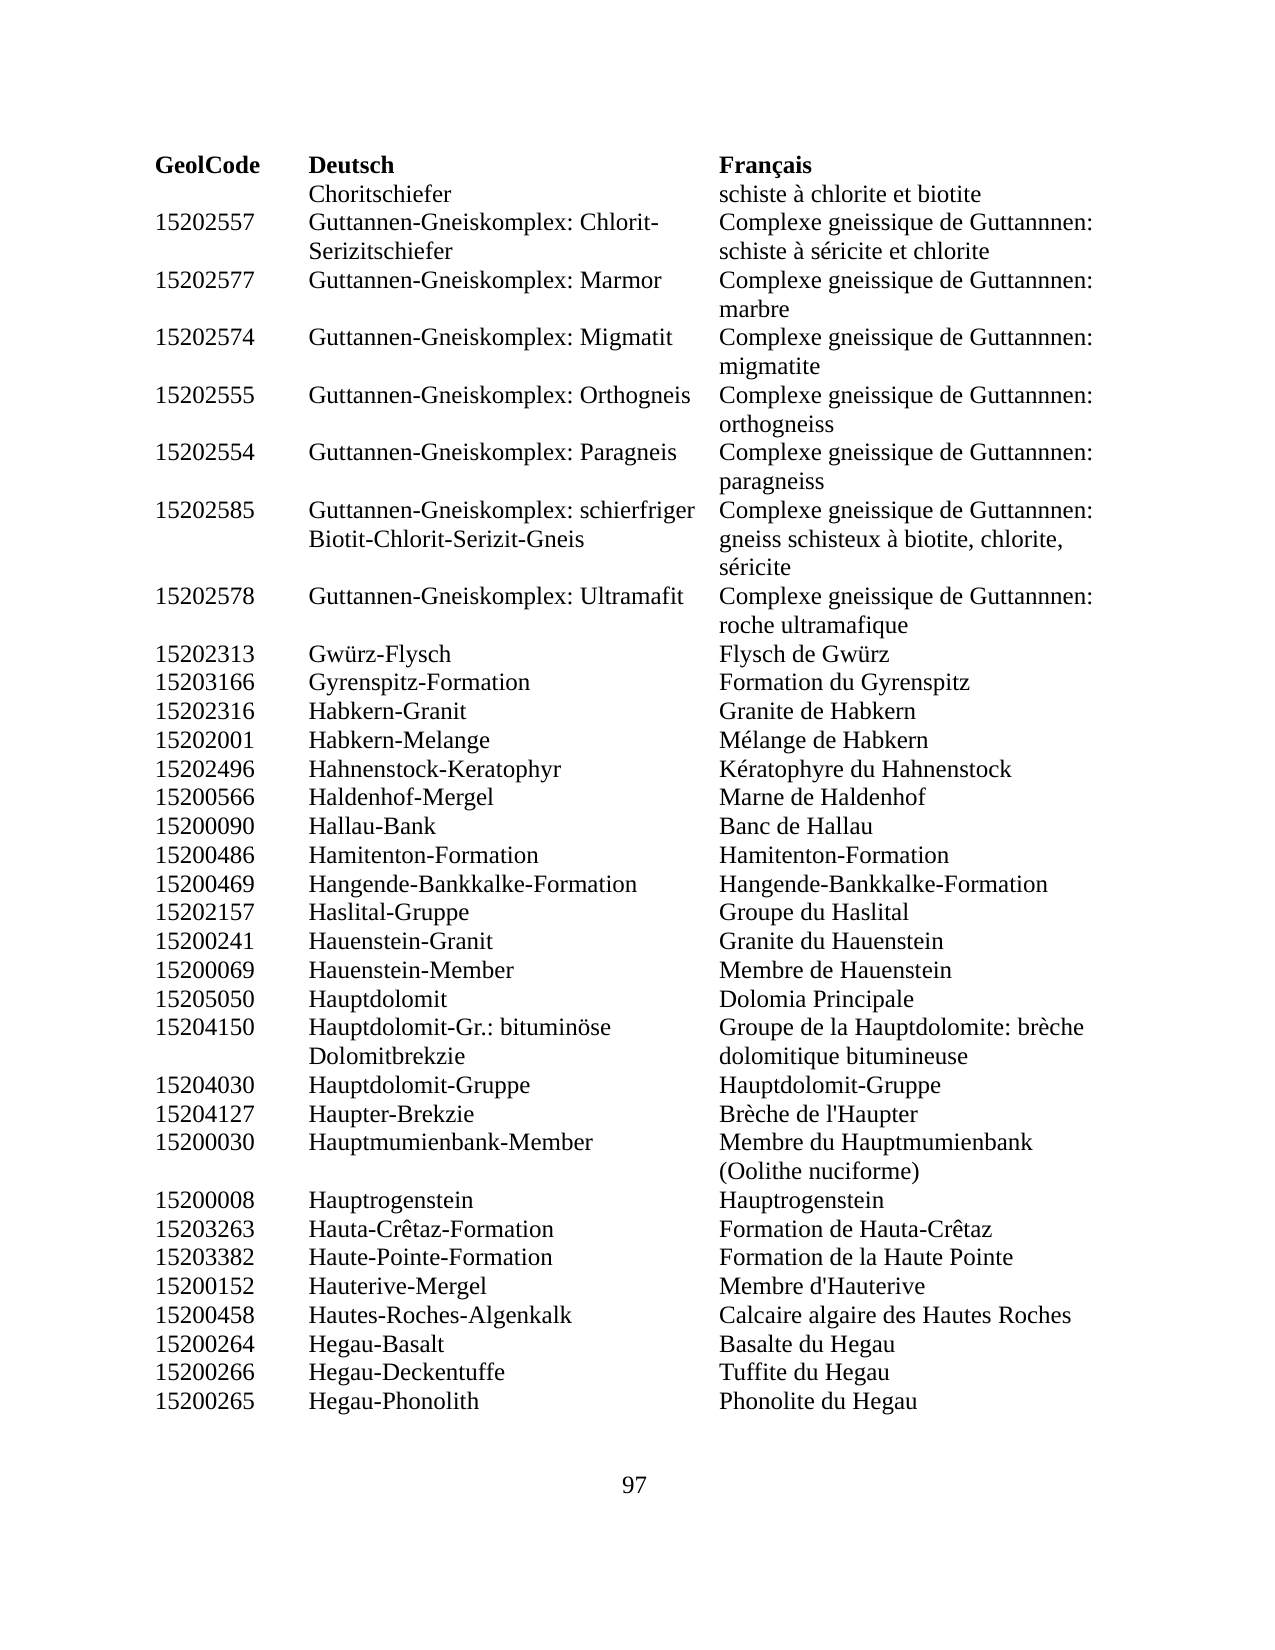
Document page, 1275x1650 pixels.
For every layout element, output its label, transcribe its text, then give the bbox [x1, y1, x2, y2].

table_cell Hauta-Crêtaz-Formation [304, 1214, 714, 1242]
table_cell 15203166 [150, 668, 304, 696]
table_cell 15202496 [150, 754, 304, 782]
table_cell 15205050 [150, 984, 304, 1012]
table_cell Haute-Pointe-Formation [304, 1243, 714, 1271]
table_cell Hauptrogenstein [304, 1185, 714, 1214]
table_cell Hauptdolomit [304, 984, 714, 1012]
table_cell Flysch de Gwürz [714, 639, 1125, 667]
table_cell Choritschiefer [304, 179, 714, 207]
table_cell Groupe du Haslital [714, 898, 1125, 926]
table_cell 15200486 [150, 840, 304, 869]
table_cell Haslital-Gruppe [304, 898, 714, 926]
table_cell 15200566 [150, 783, 304, 811]
table_cell 15200264 [150, 1329, 304, 1357]
table_cell 15202555 [150, 380, 304, 437]
table_cell Brèche de l'Haupter [714, 1099, 1125, 1127]
table_cell Phonolite du Hegau [714, 1386, 1125, 1415]
table_cell schiste à chlorite et biotite [714, 179, 1125, 207]
table_cell Hauenstein-Granit [304, 926, 714, 955]
table_cell 15204030 [150, 1070, 304, 1099]
table_cell Complexe gneissique de Guttannnen: gneiss schisteux à biotite, chlorite, séricite [714, 495, 1125, 581]
table_cell 15203263 [150, 1214, 304, 1242]
table_cell Complexe gneissique de Guttannnen: orthogneiss [714, 380, 1125, 437]
table_cell Hallau-Bank [304, 811, 714, 840]
table_cell 15200266 [150, 1358, 304, 1386]
table_cell Hahnenstock-Keratophyr [304, 754, 714, 782]
table_cell Mélange de Habkern [714, 725, 1125, 754]
table_cell Haldenhof-Mergel [304, 783, 714, 811]
table_cell Hauptmumienbank-Member [304, 1128, 714, 1185]
table_cell Complexe gneissique de Guttannnen: paragneiss [714, 438, 1125, 495]
table_cell 15202554 [150, 438, 304, 495]
table_cell Formation de la Haute Pointe [714, 1243, 1125, 1271]
table_cell Guttannen-Gneiskomplex: Chlorit-Serizitschiefer [304, 208, 714, 265]
table_cell 15200008 [150, 1185, 304, 1214]
table_cell Complexe gneissique de Guttannnen: migmatite [714, 323, 1125, 380]
table_cell 15204127 [150, 1099, 304, 1127]
table_cell Calcaire algaire des Hautes Roches [714, 1300, 1125, 1329]
table_cell [150, 179, 304, 207]
table_cell Groupe de la Hauptdolomite: brèche dolomitique bitumineuse [714, 1013, 1125, 1070]
table_cell 15202001 [150, 725, 304, 754]
table_cell Membre du Hauptmumienbank (Oolithe nuciforme) [714, 1128, 1125, 1185]
table_cell Basalte du Hegau [714, 1329, 1125, 1357]
table_cell Habkern-Granit [304, 696, 714, 725]
table_cell Hegau-Phonolith [304, 1386, 714, 1415]
table_cell 15200458 [150, 1300, 304, 1329]
table_cell Hauterive-Mergel [304, 1271, 714, 1300]
table_cell Hauptdolomit-Gr.: bituminöse Dolomitbrekzie [304, 1013, 714, 1070]
table_cell Gyrenspitz-Formation [304, 668, 714, 696]
table_cell 15200265 [150, 1386, 304, 1415]
table_cell 15200152 [150, 1271, 304, 1300]
table_cell Hautes-Roches-Algenkalk [304, 1300, 714, 1329]
table_cell Granite de Habkern [714, 696, 1125, 725]
table_cell Tuffite du Hegau [714, 1358, 1125, 1386]
table_header Deutsch [304, 150, 714, 179]
table_cell Hamitenton-Formation [304, 840, 714, 869]
table_cell 15202313 [150, 639, 304, 667]
table_cell Hauptdolomit-Gruppe [714, 1070, 1125, 1099]
table_cell 15200469 [150, 869, 304, 897]
table_cell Guttannen-Gneiskomplex: Migmatit [304, 323, 714, 380]
table_cell Hegau-Basalt [304, 1329, 714, 1357]
table_cell Hamitenton-Formation [714, 840, 1125, 869]
table_cell 15200030 [150, 1128, 304, 1185]
table_cell 15202578 [150, 581, 304, 639]
table_cell Kératophyre du Hahnenstock [714, 754, 1125, 782]
table_cell Guttannen-Gneiskomplex: Paragneis [304, 438, 714, 495]
table_cell Granite du Hauenstein [714, 926, 1125, 955]
table_cell 15202585 [150, 495, 304, 581]
table_cell Hangende-Bankkalke-Formation [714, 869, 1125, 897]
table_cell Hauptdolomit-Gruppe [304, 1070, 714, 1099]
table_cell Guttannen-Gneiskomplex: Marmor [304, 265, 714, 322]
table_cell 15200090 [150, 811, 304, 840]
table_cell 15202574 [150, 323, 304, 380]
table_cell Hangende-Bankkalke-Formation [304, 869, 714, 897]
table_header Français [714, 150, 1125, 179]
table_cell Dolomia Principale [714, 984, 1125, 1012]
table_cell Formation du Gyrenspitz [714, 668, 1125, 696]
table_cell Complexe gneissique de Guttannnen: roche ultramafique [714, 581, 1125, 639]
table_cell 15203382 [150, 1243, 304, 1271]
table_cell Formation de Hauta-Crêtaz [714, 1214, 1125, 1242]
table_cell 15202157 [150, 898, 304, 926]
table_cell 15200241 [150, 926, 304, 955]
table_cell Hauptrogenstein [714, 1185, 1125, 1214]
table_cell Gwürz-Flysch [304, 639, 714, 667]
table_cell Complexe gneissique de Guttannnen: schiste à séricite et chlorite [714, 208, 1125, 265]
table_cell Guttannen-Gneiskomplex: schierfriger Biotit-Chlorit-Serizit-Gneis [304, 495, 714, 581]
table_cell Hauenstein-Member [304, 955, 714, 984]
table_cell Marne de Haldenhof [714, 783, 1125, 811]
table_cell 15200069 [150, 955, 304, 984]
table_cell 15202577 [150, 265, 304, 322]
table_cell 15202316 [150, 696, 304, 725]
table_cell Habkern-Melange [304, 725, 714, 754]
table_cell Hegau-Deckentuffe [304, 1358, 714, 1386]
table_cell 15204150 [150, 1013, 304, 1070]
table_cell Membre d'Hauterive [714, 1271, 1125, 1300]
table_cell Haupter-Brekzie [304, 1099, 714, 1127]
table_header GeolCode [150, 150, 304, 179]
table_cell Membre de Hauenstein [714, 955, 1125, 984]
table_cell 15202557 [150, 208, 304, 265]
table_cell Guttannen-Gneiskomplex: Ultramafit [304, 581, 714, 639]
table_cell Complexe gneissique de Guttannnen: marbre [714, 265, 1125, 322]
table_cell Guttannen-Gneiskomplex: Orthogneis [304, 380, 714, 437]
table_cell Banc de Hallau [714, 811, 1125, 840]
